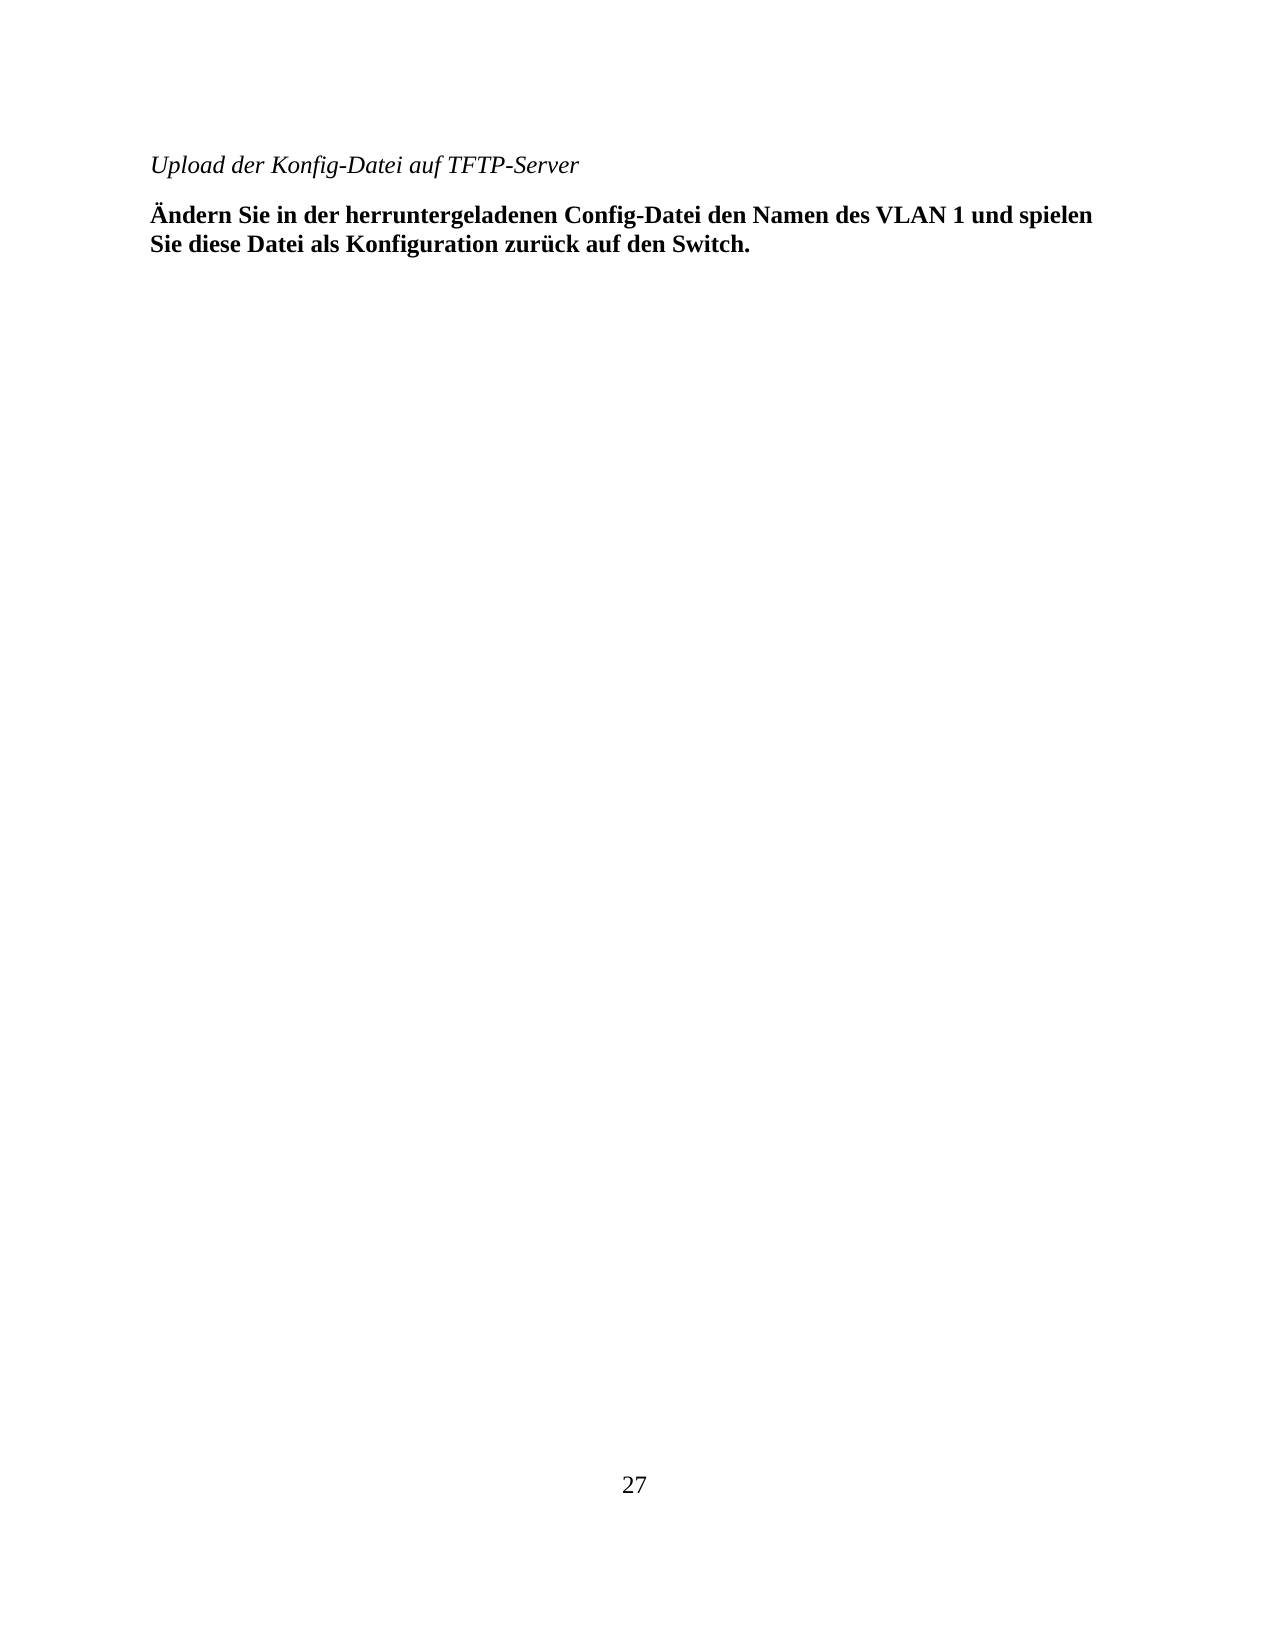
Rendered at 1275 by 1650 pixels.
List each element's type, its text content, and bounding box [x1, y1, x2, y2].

text Ändern Sie in der herruntergeladenen Config-Datei den Namen des VLAN 1 und spielen Sie diese Datei als Konfiguration zurück auf den Switch. [150, 200, 1125, 258]
text Upload der Konfig-Datei auf TFTP-Server [150, 150, 1125, 179]
